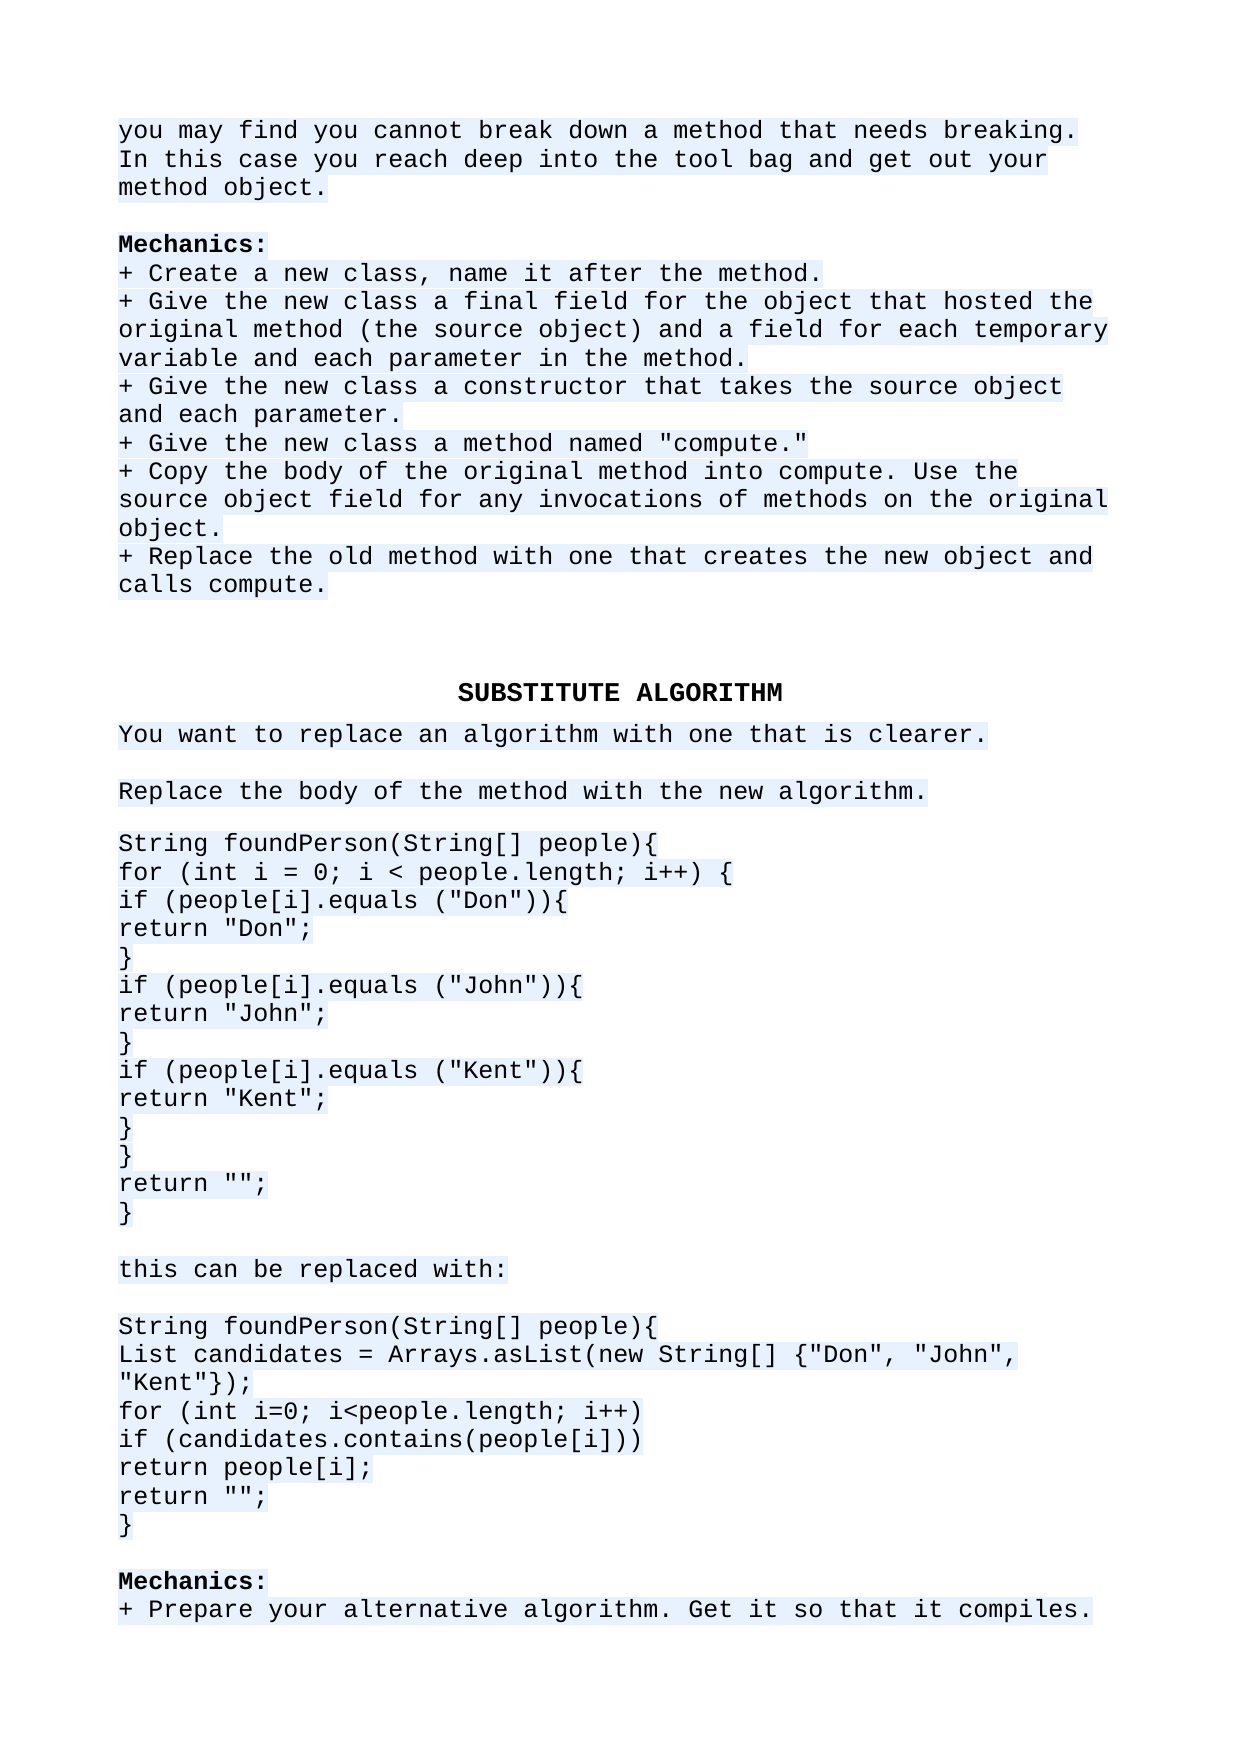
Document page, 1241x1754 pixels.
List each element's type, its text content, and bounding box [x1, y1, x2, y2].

text } [118, 1142, 1122, 1171]
text + Replace the old method with one that creates the new object and calls compute. [118, 543, 1122, 600]
text List candidates = Arrays.asList(new String[] {"Don", "John", [118, 1342, 1122, 1370]
subtitle SUBSTITUTE ALGORITHM [118, 678, 1122, 709]
text String foundPerson(String[] people){ [118, 1313, 1122, 1342]
text } [118, 944, 1122, 972]
text Mechanics: [118, 232, 1122, 260]
text String foundPerson(String[] people){ [118, 831, 1122, 859]
text + Copy the body of the original method into compute. Use the source object field for any invocations of methods on the original object. [118, 458, 1122, 543]
text Mechanics: [118, 1569, 1122, 1597]
text for (int i = 0; i < people.length; i++) { [118, 859, 1122, 887]
text if (people[i].equals ("Don")){ [118, 887, 1122, 916]
text return "John"; [118, 1001, 1122, 1029]
text return "Kent"; [118, 1086, 1122, 1114]
text + Give the new class a final field for the object that hosted the original method (the source object) and a field for each temporary variable and each parameter in the method. [118, 288, 1122, 373]
text return ""; [118, 1171, 1122, 1199]
text + Create a new class, name it after the method. [118, 260, 1122, 288]
text if (people[i].equals ("John")){ [118, 972, 1122, 1001]
text + Give the new class a constructor that takes the source object and each parameter. [118, 373, 1122, 430]
text if (candidates.contains(people[i])) [118, 1427, 1122, 1455]
text you may find you cannot break down a method that needs breaking. In this case you reach deep into the tool bag and get out your method object. [118, 118, 1122, 203]
text return people[i]; [118, 1455, 1122, 1483]
text } [118, 1512, 1122, 1540]
text } [118, 1029, 1122, 1057]
text return ""; [118, 1483, 1122, 1512]
text You want to replace an algorithm with one that is clearer. [118, 722, 1122, 750]
text if (people[i].equals ("Kent")){ [118, 1057, 1122, 1086]
text this can be replaced with: [118, 1256, 1122, 1284]
text return "Don"; [118, 916, 1122, 944]
text "Kent"}); [118, 1370, 1122, 1398]
text + Prepare your alternative algorithm. Get it so that it compiles. [118, 1597, 1122, 1625]
text } [118, 1114, 1122, 1142]
text } [118, 1199, 1122, 1227]
text + Give the new class a method named "compute." [118, 430, 1122, 458]
text for (int i=0; i<people.length; i++) [118, 1398, 1122, 1427]
text Replace the body of the method with the new algorithm. [118, 779, 1122, 807]
